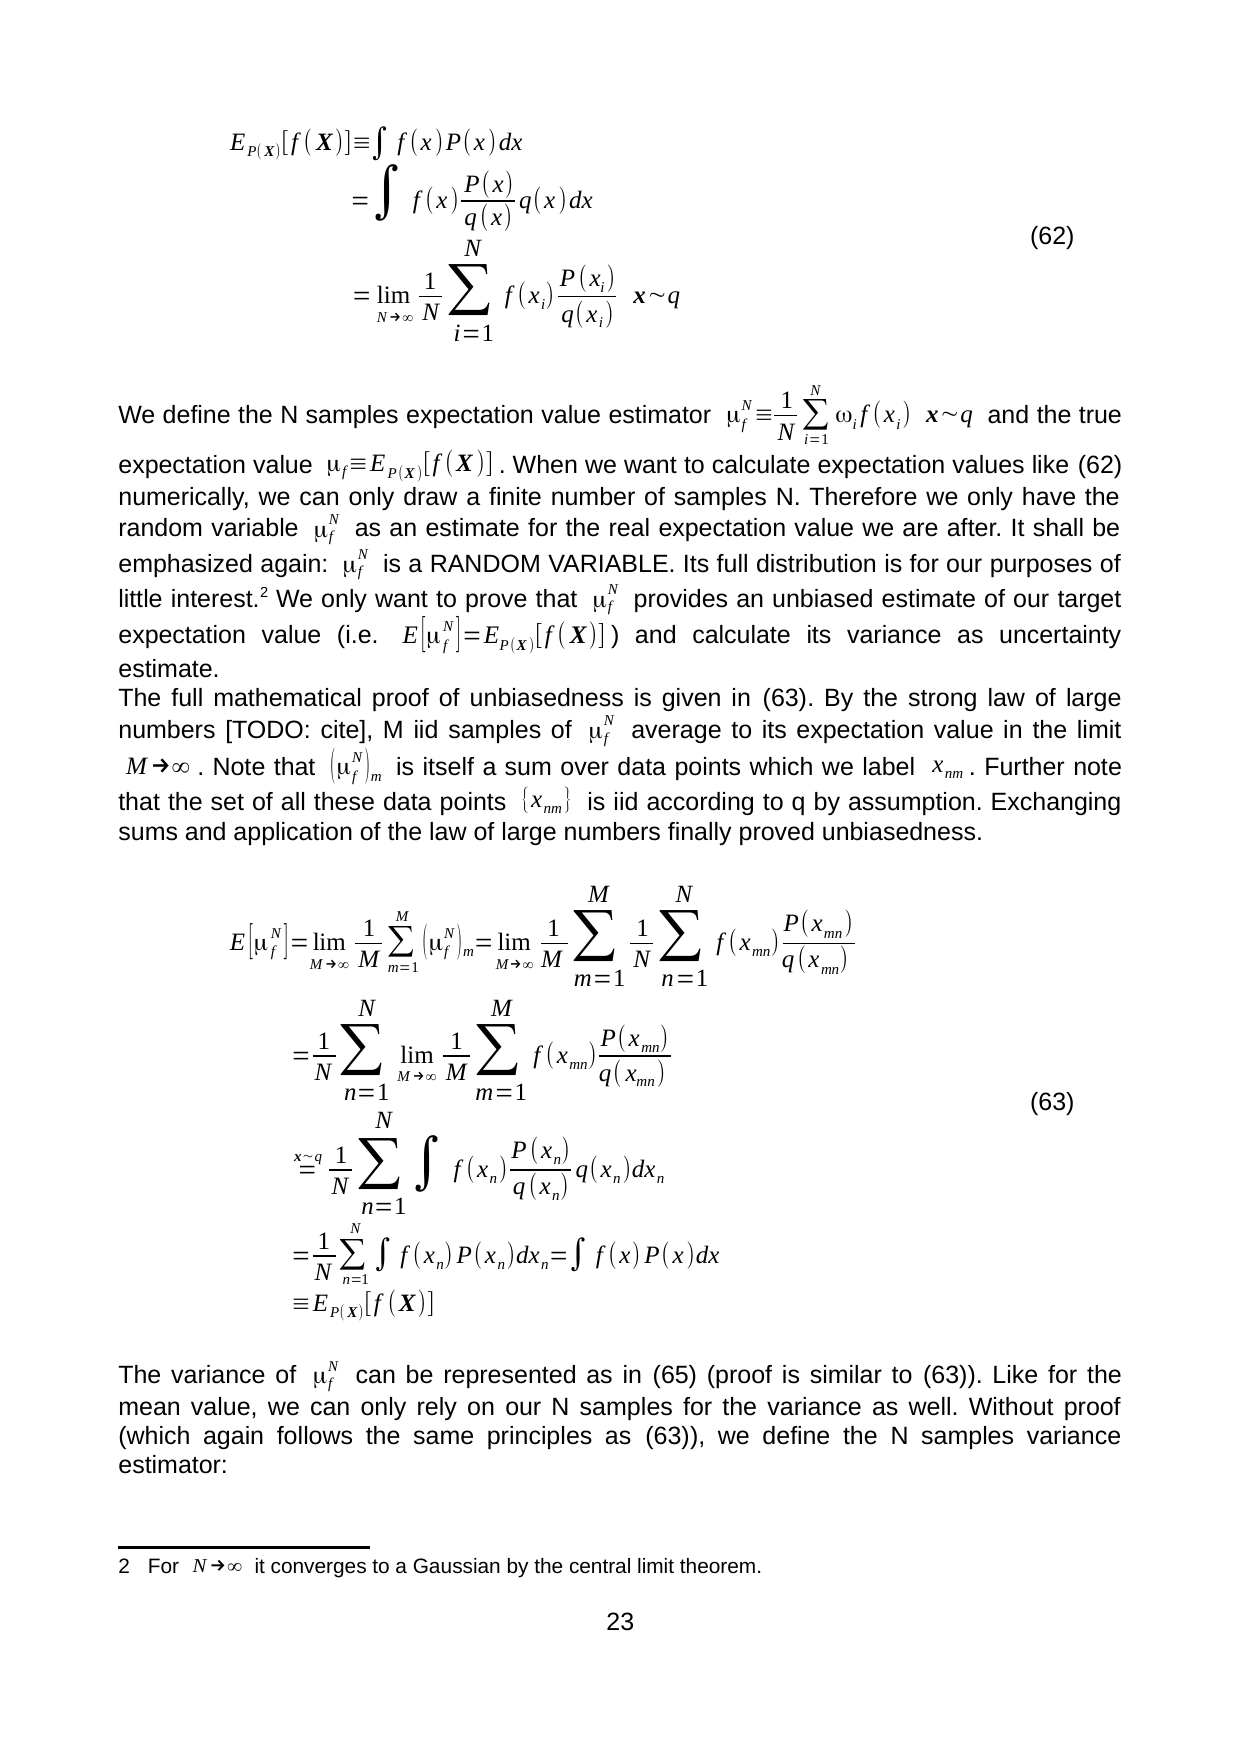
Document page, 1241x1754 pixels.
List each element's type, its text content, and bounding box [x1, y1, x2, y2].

table_header (62) [1024, 118, 1123, 352]
text The full mathematical proof of unbiasedness is given in (63). By the strong law of large numbers [TODO: cite], M iid samples of average to its expectation value in the limit . Note that is itself a sum over data points which we label . Further note that the set of all these data points is iid according to q by assumption. Exchanging sums and application of the law of large numbers finally proved unbiasedness. [118, 683, 1122, 846]
table_header [118, 875, 217, 1328]
table_header (63) [1024, 875, 1123, 1328]
table_header [217, 875, 1024, 1328]
text The variance of can be represented as in (65) (proof is similar to (63)). Like for the mean value, we can only rely on our N samples for the variance as well. Without proof (which again follows the same principles as (63)), we define the N samples variance estimator: [118, 1357, 1122, 1478]
table_header [217, 118, 1024, 352]
text For it converges to a Gaussian by the central limit theorem. [118, 1554, 1122, 1578]
table_header [118, 118, 217, 352]
text We define the N samples expectation value estimator and the true expectation value . When we want to calculate expectation values like (62) numerically, we can only draw a finite number of samples N. Therefore we only have the random variable as an estimate for the real expectation value we are after. It shall be emphasized again: is a RANDOM VARIABLE. Its full distribution is for our purposes of little interest. We only want to prove that provides an unbiased estimate of our target expectation value (i.e. ) and calculate its variance as uncertainty estimate. [118, 381, 1122, 683]
